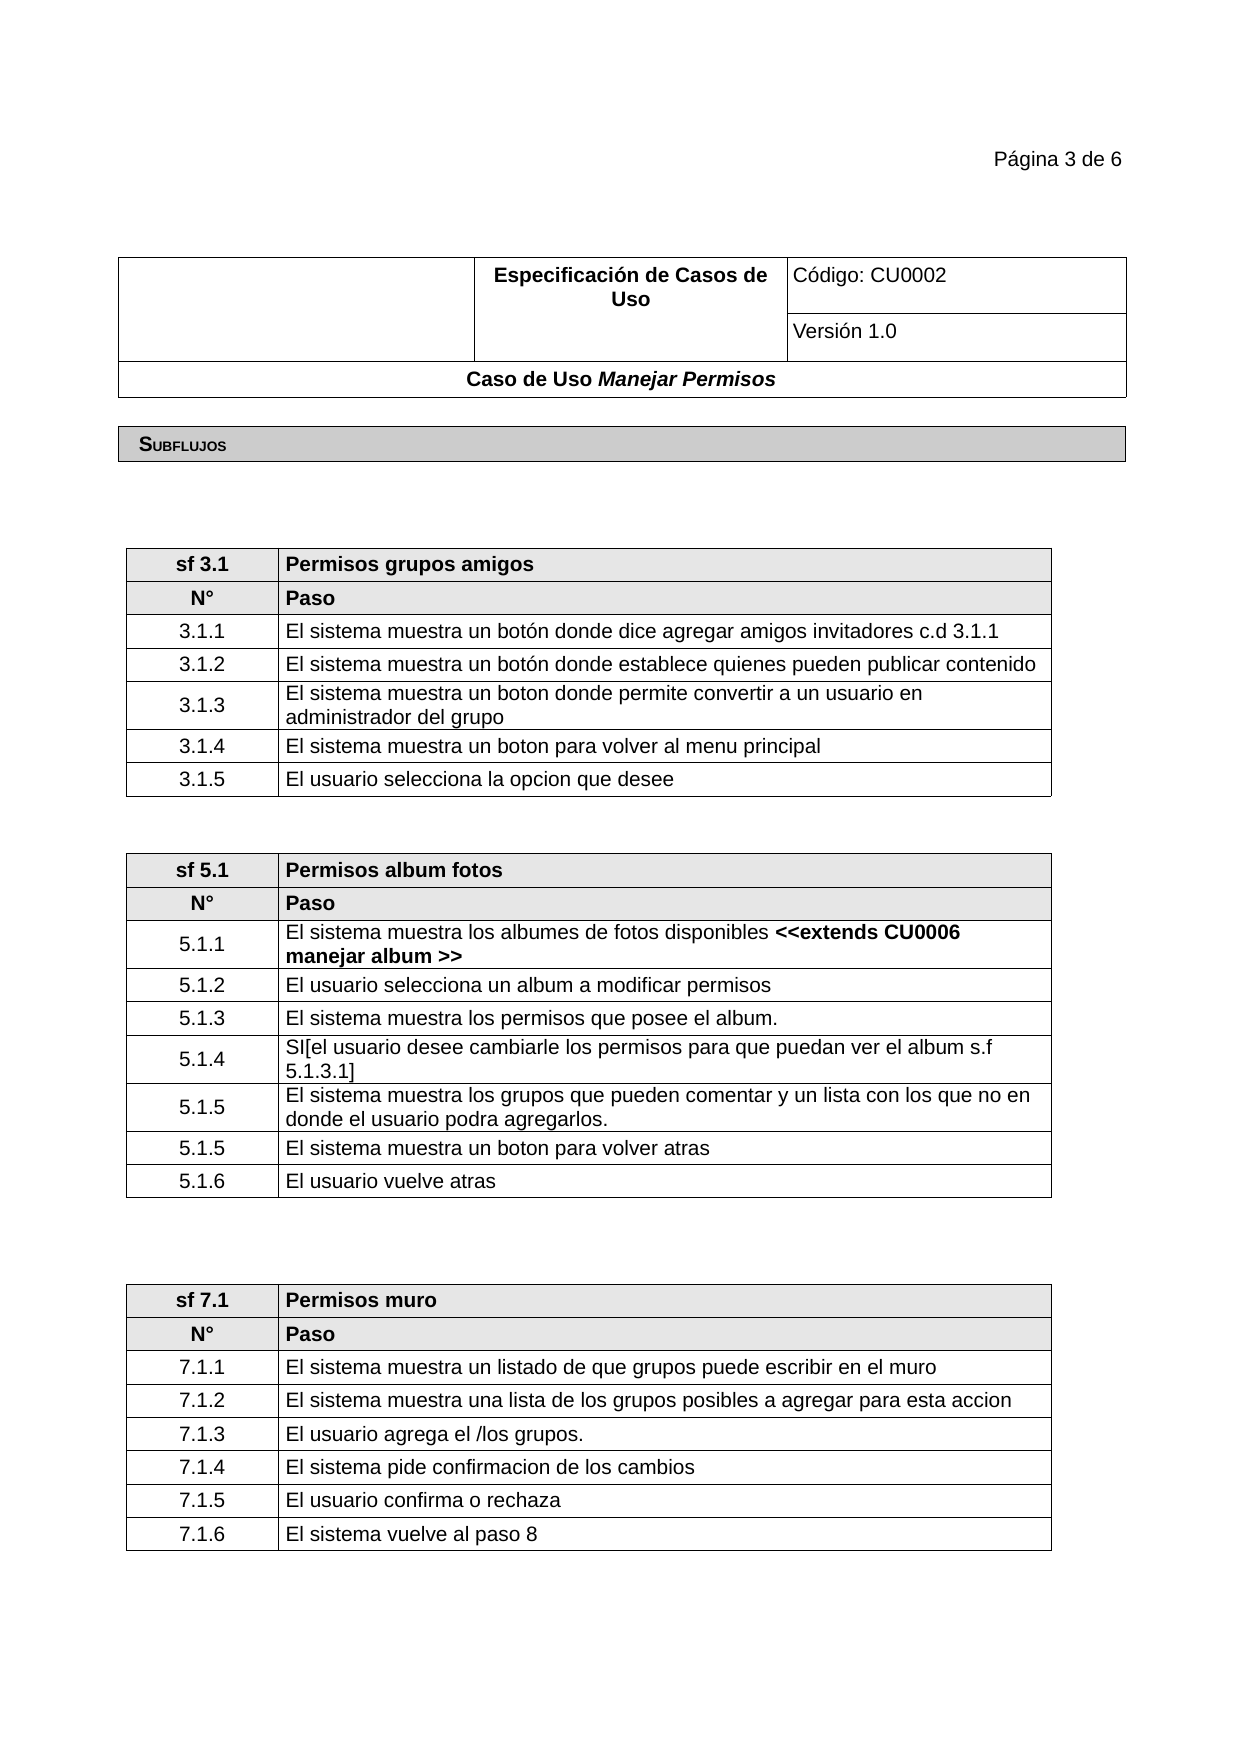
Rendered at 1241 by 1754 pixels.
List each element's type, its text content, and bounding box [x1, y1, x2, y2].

table_cell 5.1.1 [127, 921, 278, 968]
table_cell SI[el usuario desee cambiarle los permisos para que puedan ver el album s.f 5.1.3.1] [279, 1036, 1051, 1083]
table_header Permisos album fotos [279, 854, 1051, 887]
table_header Subflujos [119, 427, 1125, 461]
table_cell El sistema muestra un boton donde permite convertir a un usuario en administrador del grupo [279, 682, 1051, 729]
table_cell El sistema muestra un boton para volver atras [279, 1132, 1051, 1164]
table_cell 7.1.5 [127, 1485, 278, 1517]
table_header sf 3.1 [127, 549, 278, 581]
table_cell El sistema muestra un botón donde establece quienes pueden publicar contenido [279, 649, 1051, 681]
table_cell 3.1.2 [127, 649, 278, 681]
table_cell Caso de Uso Manejar Permisos [119, 362, 1126, 397]
table_cell 7.1.6 [127, 1518, 278, 1550]
table_cell El usuario agrega el /los grupos. [279, 1418, 1051, 1450]
table_cell 7.1.4 [127, 1451, 278, 1484]
table_cell El sistema vuelve al paso 8 [279, 1518, 1051, 1550]
table_cell 5.1.6 [127, 1165, 278, 1197]
table_cell El usuario selecciona un album a modificar permisos [279, 969, 1051, 1001]
table_cell El sistema muestra un botón donde dice agregar amigos invitadores c.d 3.1.1 [279, 615, 1051, 648]
table_cell N° [127, 582, 278, 614]
table_header Especificación de Casos de Uso [475, 258, 787, 361]
table_header Permisos muro [279, 1285, 1051, 1317]
table_cell 5.1.3 [127, 1002, 278, 1034]
table_header sf 5.1 [127, 854, 278, 887]
table_cell Paso [279, 1318, 1051, 1350]
table_cell 7.1.1 [127, 1351, 278, 1384]
table_cell 3.1.3 [127, 682, 278, 729]
table_cell 5.1.2 [127, 969, 278, 1001]
table_header [119, 258, 474, 361]
table_cell 3.1.1 [127, 615, 278, 648]
table_header Permisos grupos amigos [279, 549, 1051, 581]
table_cell El sistema muestra los permisos que posee el album. [279, 1002, 1051, 1034]
table_cell El sistema muestra un boton para volver al menu principal [279, 730, 1051, 762]
table_cell 3.1.5 [127, 763, 278, 796]
table_cell 7.1.2 [127, 1385, 278, 1417]
table_cell El sistema muestra un listado de que grupos puede escribir en el muro [279, 1351, 1051, 1384]
table_cell Paso [279, 888, 1051, 920]
table_cell 5.1.5 [127, 1132, 278, 1164]
table_cell El usuario selecciona la opcion que desee [279, 763, 1051, 796]
table_cell El sistema muestra los grupos que pueden comentar y un lista con los que no en donde el usuario podra agregarlos. [279, 1084, 1051, 1131]
table_cell N° [127, 888, 278, 920]
table_cell El sistema muestra los albumes de fotos disponibles <<extends CU0006 manejar album >> [279, 921, 1051, 968]
text Página 3 de 6 [118, 147, 1122, 171]
table_cell Versión 1.0 [788, 314, 1126, 361]
table_header sf 7.1 [127, 1285, 278, 1317]
table_cell Paso [279, 582, 1051, 614]
table_cell N° [127, 1318, 278, 1350]
table_cell El usuario confirma o rechaza [279, 1485, 1051, 1517]
table_cell El usuario vuelve atras [279, 1165, 1051, 1197]
table_cell 5.1.5 [127, 1084, 278, 1131]
table_cell El sistema muestra una lista de los grupos posibles a agregar para esta accion [279, 1385, 1051, 1417]
table_header Código: CU0002 [788, 258, 1126, 313]
table_cell El sistema pide confirmacion de los cambios [279, 1451, 1051, 1484]
table_cell 7.1.3 [127, 1418, 278, 1450]
table_cell 5.1.4 [127, 1036, 278, 1083]
table_cell 3.1.4 [127, 730, 278, 762]
